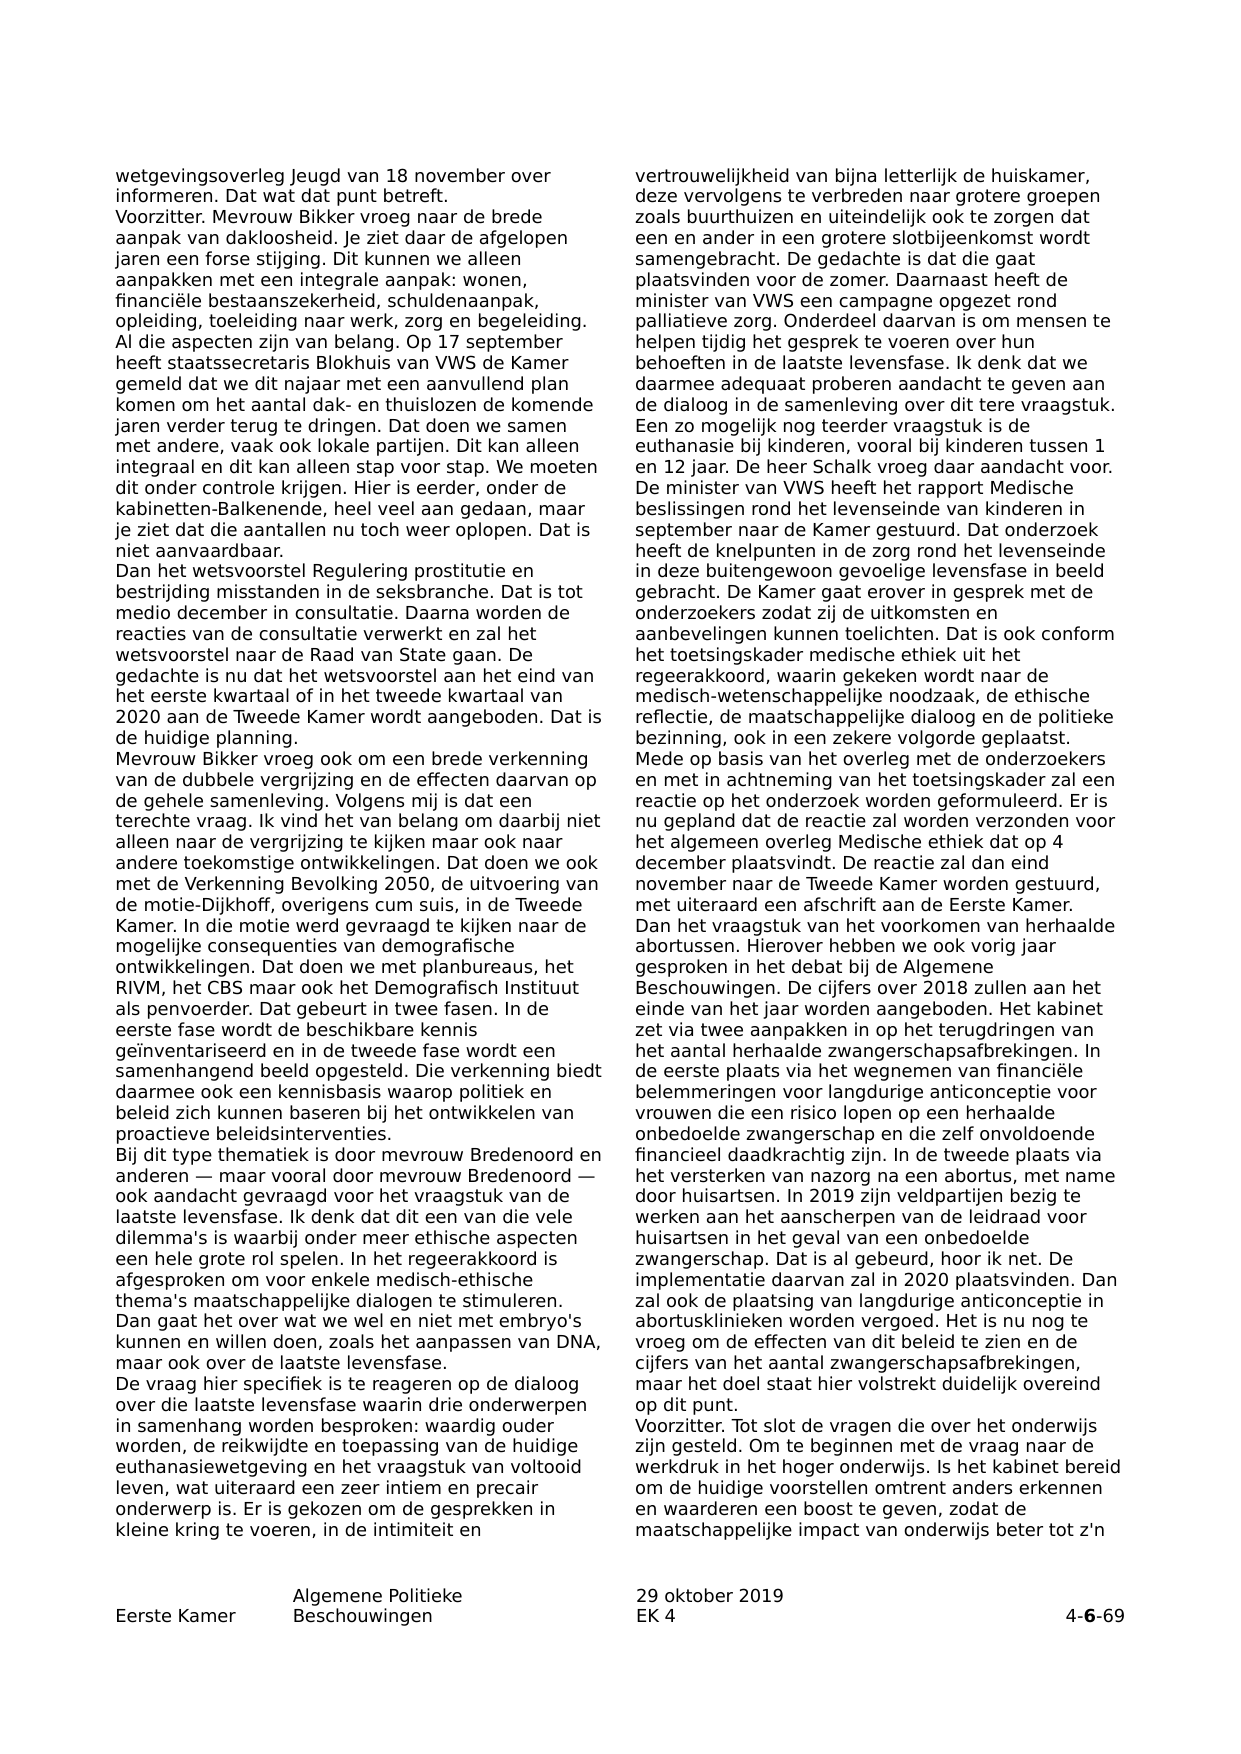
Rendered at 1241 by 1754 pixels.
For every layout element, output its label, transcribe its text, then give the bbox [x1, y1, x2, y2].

text Voorzitter. Tot slot de vragen die over het onderwijs zijn gesteld. Om te beginnen met de vraag naar de werkdruk in het hoger onderwijs. Is het kabinet bereid om de huidige voorstellen omtrent anders erkennen en waarderen een boost te geven, zodat de maatschappelijke impact van onderwijs beter tot z'n [635, 1415, 1125, 1540]
text Mevrouw Bikker vroeg ook om een brede verkenning van de dubbele vergrijzing en de effecten daarvan op de gehele samenleving. Volgens mij is dat een terechte vraag. Ik vind het van belang om daarbij niet alleen naar de vergrijzing te kijken maar ook naar andere toekomstige ontwikkelingen. Dat doen we ook met de Verkenning Bevolking 2050, de uitvoering van de motie-Dijkhoff, overigens cum suis, in de Tweede Kamer. In die motie werd gevraagd te kijken naar de mogelijke consequenties van demografische ontwikkelingen. Dat doen we met planbureaus, het RIVM, het CBS maar ook het Demografisch Instituut als penvoerder. Dat gebeurt in twee fasen. In de eerste fase wordt de beschikbare kennis geïnventariseerd en in de tweede fase wordt een samenhangend beeld opgesteld. Die verkenning biedt daarmee ook een kennisbasis waarop politiek en beleid zich kunnen baseren bij het ontwikkelen van proactieve beleidsinterventies. [115, 749, 605, 1144]
text Een zo mogelijk nog teerder vraagstuk is de euthanasie bij kinderen, vooral bij kinderen tussen 1 en 12 jaar. De heer Schalk vroeg daar aandacht voor. De minister van VWS heeft het rapport Medische beslissingen rond het levenseinde van kinderen in september naar de Kamer gestuurd. Dat onderzoek heeft de knelpunten in de zorg rond het levenseinde in deze buitengewoon gevoelige levensfase in beeld gebracht. De Kamer gaat erover in gesprek met de onderzoekers zodat zij de uitkomsten en aanbevelingen kunnen toelichten. Dat is ook conform het toetsingskader medische ethiek uit het regeerakkoord, waarin gekeken wordt naar de medisch-wetenschappelijke noodzaak, de ethische reflectie, de maatschappelijke dialoog en de politieke bezinning, ook in een zekere volgorde geplaatst. Mede op basis van het overleg met de onderzoekers en met in achtneming van het toetsingskader zal een reactie op het onderzoek worden geformuleerd. Er is nu gepland dat de reactie zal worden verzonden voor het algemeen overleg Medische ethiek dat op 4 december plaatsvindt. De reactie zal dan eind november naar de Tweede Kamer worden gestuurd, met uiteraard een afschrift aan de Eerste Kamer. [635, 415, 1125, 915]
text Dan het wetsvoorstel Regulering prostitutie en bestrijding misstanden in de seksbranche. Dat is tot medio december in consultatie. Daarna worden de reacties van de consultatie verwerkt en zal het wetsvoorstel naar de Raad van State gaan. De gedachte is nu dat het wetsvoorstel aan het eind van het eerste kwartaal of in het tweede kwartaal van 2020 aan de Tweede Kamer wordt aangeboden. Dat is de huidige planning. [115, 561, 605, 749]
text Dan het vraagstuk van het voorkomen van herhaalde abortussen. Hierover hebben we ook vorig jaar gesproken in het debat bij de Algemene Beschouwingen. De cijfers over 2018 zullen aan het einde van het jaar worden aangeboden. Het kabinet zet via twee aanpakken in op het terugdringen van het aantal herhaalde zwangerschapsafbrekingen. In de eerste plaats via het wegnemen van financiële belemmeringen voor langdurige anticonceptie voor vrouwen die een risico lopen op een herhaalde onbedoelde zwangerschap en die zelf onvoldoende financieel daadkrachtig zijn. In de tweede plaats via het versterken van nazorg na een abortus, met name door huisartsen. In 2019 zijn veldpartijen bezig te werken aan het aanscherpen van de leidraad voor huisartsen in het geval van een onbedoelde zwangerschap. Dat is al gebeurd, hoor ik net. De implementatie daarvan zal in 2020 plaatsvinden. Dan zal ook de plaatsing van langdurige anticonceptie in abortusklinieken worden vergoed. Het is nu nog te vroeg om de effecten van dit beleid te zien en de cijfers van het aantal zwangerschapsafbrekingen, maar het doel staat hier volstrekt duidelijk overeind op dit punt. [635, 915, 1125, 1415]
text Voorzitter. Mevrouw Bikker vroeg naar de brede aanpak van dakloosheid. Je ziet daar de afgelopen jaren een forse stijging. Dit kunnen we alleen aanpakken met een integrale aanpak: wonen, financiële bestaanszekerheid, schuldenaanpak, opleiding, toeleiding naar werk, zorg en begeleiding. Al die aspecten zijn van belang. Op 17 september heeft staatssecretaris Blokhuis van VWS de Kamer gemeld dat we dit najaar met een aanvullend plan komen om het aantal dak- en thuislozen de komende jaren verder terug te dringen. Dat doen we samen met andere, vaak ook lokale partijen. Dit kan alleen integraal en dit kan alleen stap voor stap. We moeten dit onder controle krijgen. Hier is eerder, onder de kabinetten-Balkenende, heel veel aan gedaan, maar je ziet dat die aantallen nu toch weer oplopen. Dat is niet aanvaardbaar. [115, 207, 605, 561]
text wetgevingsoverleg Jeugd van 18 november over informeren. Dat wat dat punt betreft. [115, 165, 605, 207]
text De vraag hier specifiek is te reageren op de dialoog over die laatste levensfase waarin drie onderwerpen in samenhang worden besproken: waardig ouder worden, de reikwijdte en toepassing van de huidige euthanasiewetgeving en het vraagstuk van voltooid leven, wat uiteraard een zeer intiem en precair onderwerp is. Er is gekozen om de gesprekken in kleine kring te voeren, in de intimiteit en [115, 1374, 605, 1540]
text vertrouwelijkheid van bijna letterlijk de huiskamer, deze vervolgens te verbreden naar grotere groepen zoals buurthuizen en uiteindelijk ook te zorgen dat een en ander in een grotere slotbijeenkomst wordt samengebracht. De gedachte is dat die gaat plaatsvinden voor de zomer. Daarnaast heeft de minister van VWS een campagne opgezet rond palliatieve zorg. Onderdeel daarvan is om mensen te helpen tijdig het gesprek te voeren over hun behoeften in de laatste levensfase. Ik denk dat we daarmee adequaat proberen aandacht te geven aan de dialoog in de samenleving over dit tere vraagstuk. [635, 165, 1125, 415]
text Bij dit type thematiek is door mevrouw Bredenoord en anderen — maar vooral door mevrouw Bredenoord — ook aandacht gevraagd voor het vraagstuk van de laatste levensfase. Ik denk dat dit een van die vele dilemma's is waarbij onder meer ethische aspecten een hele grote rol spelen. In het regeerakkoord is afgesproken om voor enkele medisch-ethische thema's maatschappelijke dialogen te stimuleren. Dan gaat het over wat we wel en niet met embryo's kunnen en willen doen, zoals het aanpassen van DNA, maar ook over de laatste levensfase. [115, 1144, 605, 1374]
